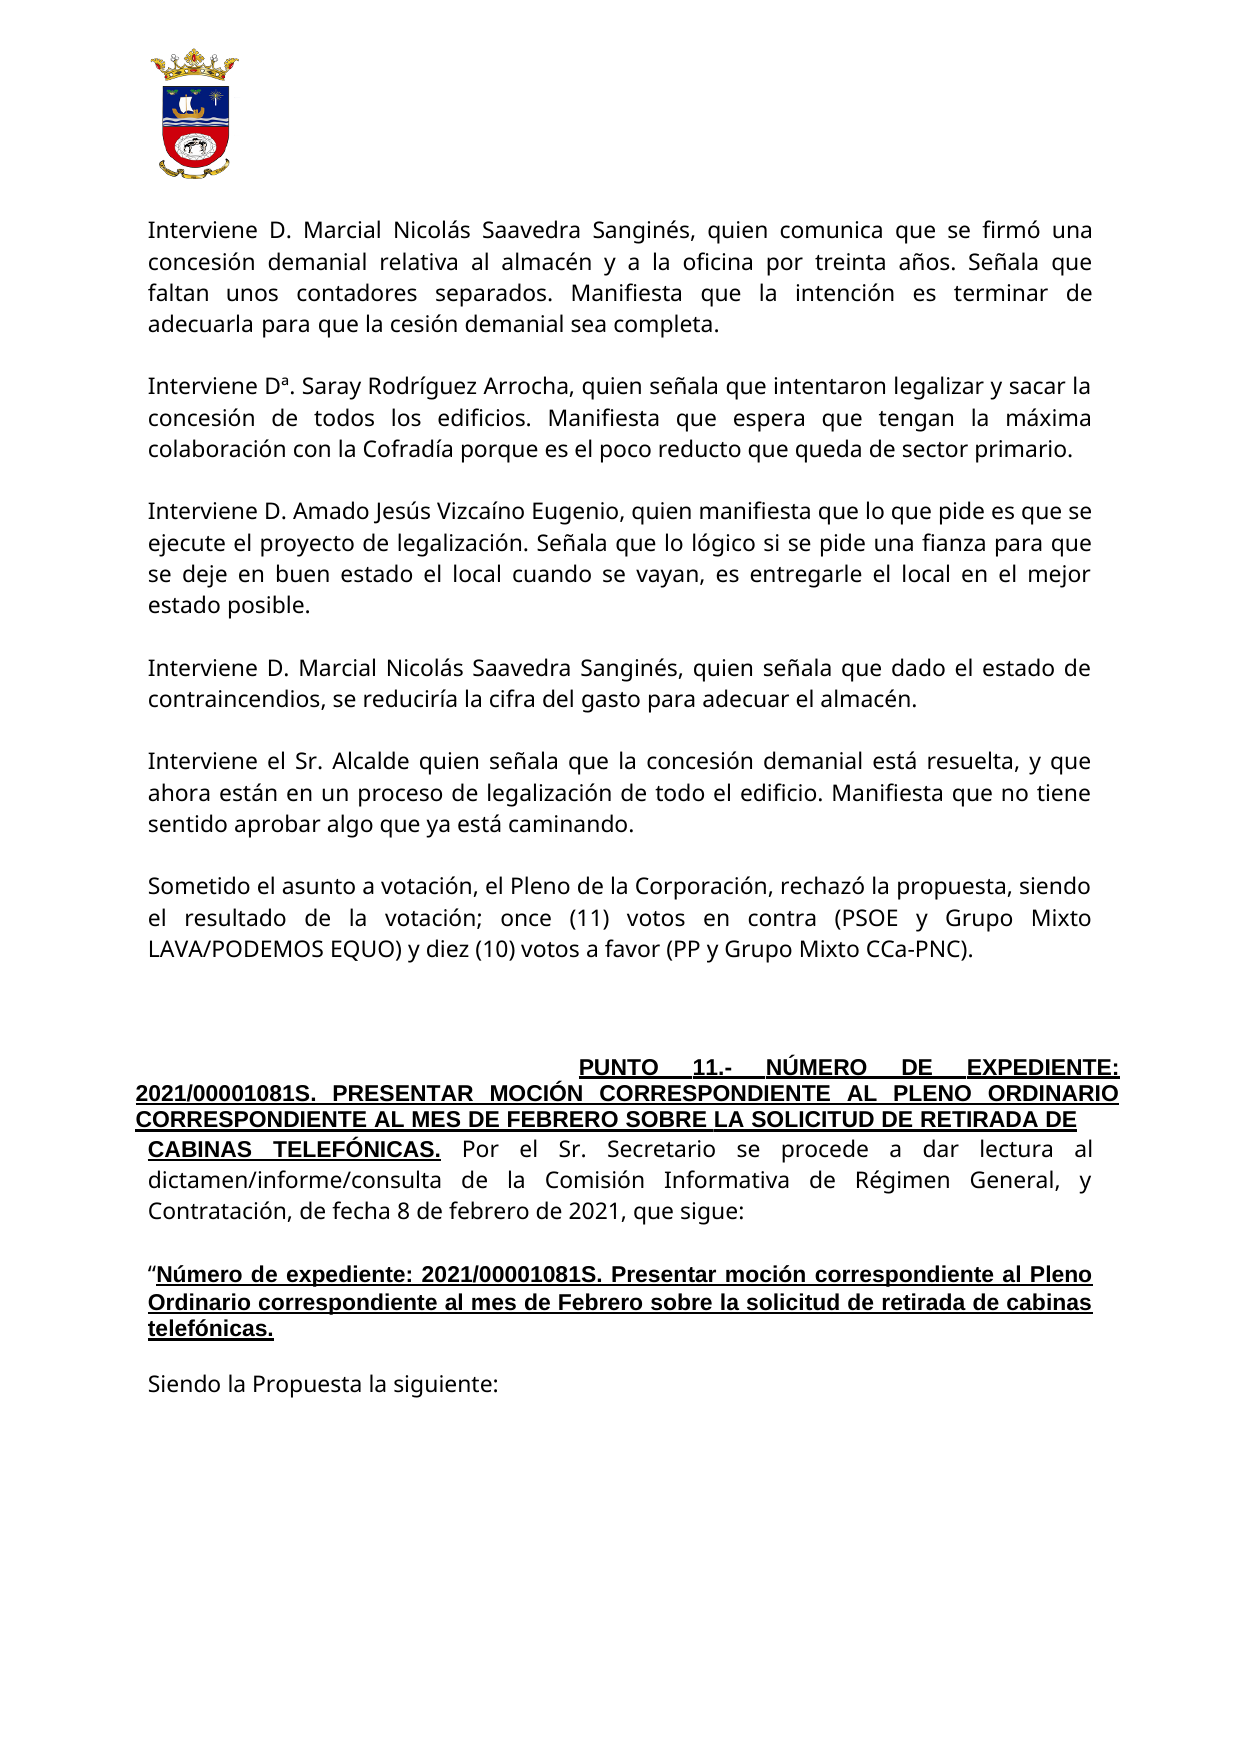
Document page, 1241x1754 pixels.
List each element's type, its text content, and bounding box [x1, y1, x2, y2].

text Interviene el Sr. Alcalde quien señala que la concesión demanial está resuelta, y que ahora están en un proceso de legalización de todo el edificio. Manifiesta que no tiene sentido aprobar algo que ya está caminando. [148, 745, 1093, 839]
subtitle “Número de expediente: 2021/00001081S. Presentar moción correspondiente al Pleno Ordinario correspondiente al mes de Febrero sobre la solicitud de retirada de cabinas [148, 1258, 1093, 1312]
text Sometido el asunto a votación, el Pleno de la Corporación, rechazó la propuesta, siendo el resultado de la votación; once (11) votos en contra (PSOE y Grupo Mixto LAVA/PODEMOS EQUO) y diez (10) votos a favor (PP y Grupo Mixto CCa-PNC). [148, 870, 1093, 964]
subtitle PUNTO 11.- NÚMERO DE EXPEDIENTE: 2021/00001081S. PRESENTAR MOCIÓN CORRESPONDIENTE AL PLENO ORDINARIO [135, 1054, 1119, 1103]
subtitle telefónicas. [148, 1314, 1093, 1342]
subtitle CORRESPONDIENTE AL MES DE FEBRERO SOBRE LA SOLICITUD DE RETIRADA DE [135, 1104, 1119, 1133]
text CABINAS TELEFÓNICAS. Por el Sr. Secretario se procede a dar lectura al dictamen/informe/consulta de la Comisión Informativa de Régimen General, y Contratación, de fecha 8 de febrero de 2021, que sigue: [148, 1133, 1093, 1226]
text Interviene D. Marcial Nicolás Saavedra Sanginés, quien señala que dado el estado de contraincendios, se reduciría la cifra del gasto para adecuar el almacén. [148, 651, 1093, 714]
text Siendo la Propuesta la siguiente: [148, 1368, 1119, 1399]
text Interviene Dª. Saray Rodríguez Arrocha, quien señala que intentaron legalizar y sacar la concesión de todos los edificios. Manifiesta que espera que tengan la máxima colaboración con la Cofradía porque es el poco reducto que queda de sector primario. [148, 370, 1093, 464]
text Interviene D. Marcial Nicolás Saavedra Sanginés, quien comunica que se firmó una concesión demanial relativa al almacén y a la oficina por treinta años. Señala que faltan unos contadores separados. Manifiesta que la intención es terminar de adecuarla para que la cesión demanial sea completa. [148, 214, 1093, 339]
text Interviene D. Amado Jesús Vizcaíno Eugenio, quien manifiesta que lo que pide es que se ejecute el proyecto de legalización. Señala que lo lógico si se pide una fianza para que se deje en buen estado el local cuando se vayan, es entregarle el local en el mejor estado posible. [148, 495, 1093, 620]
